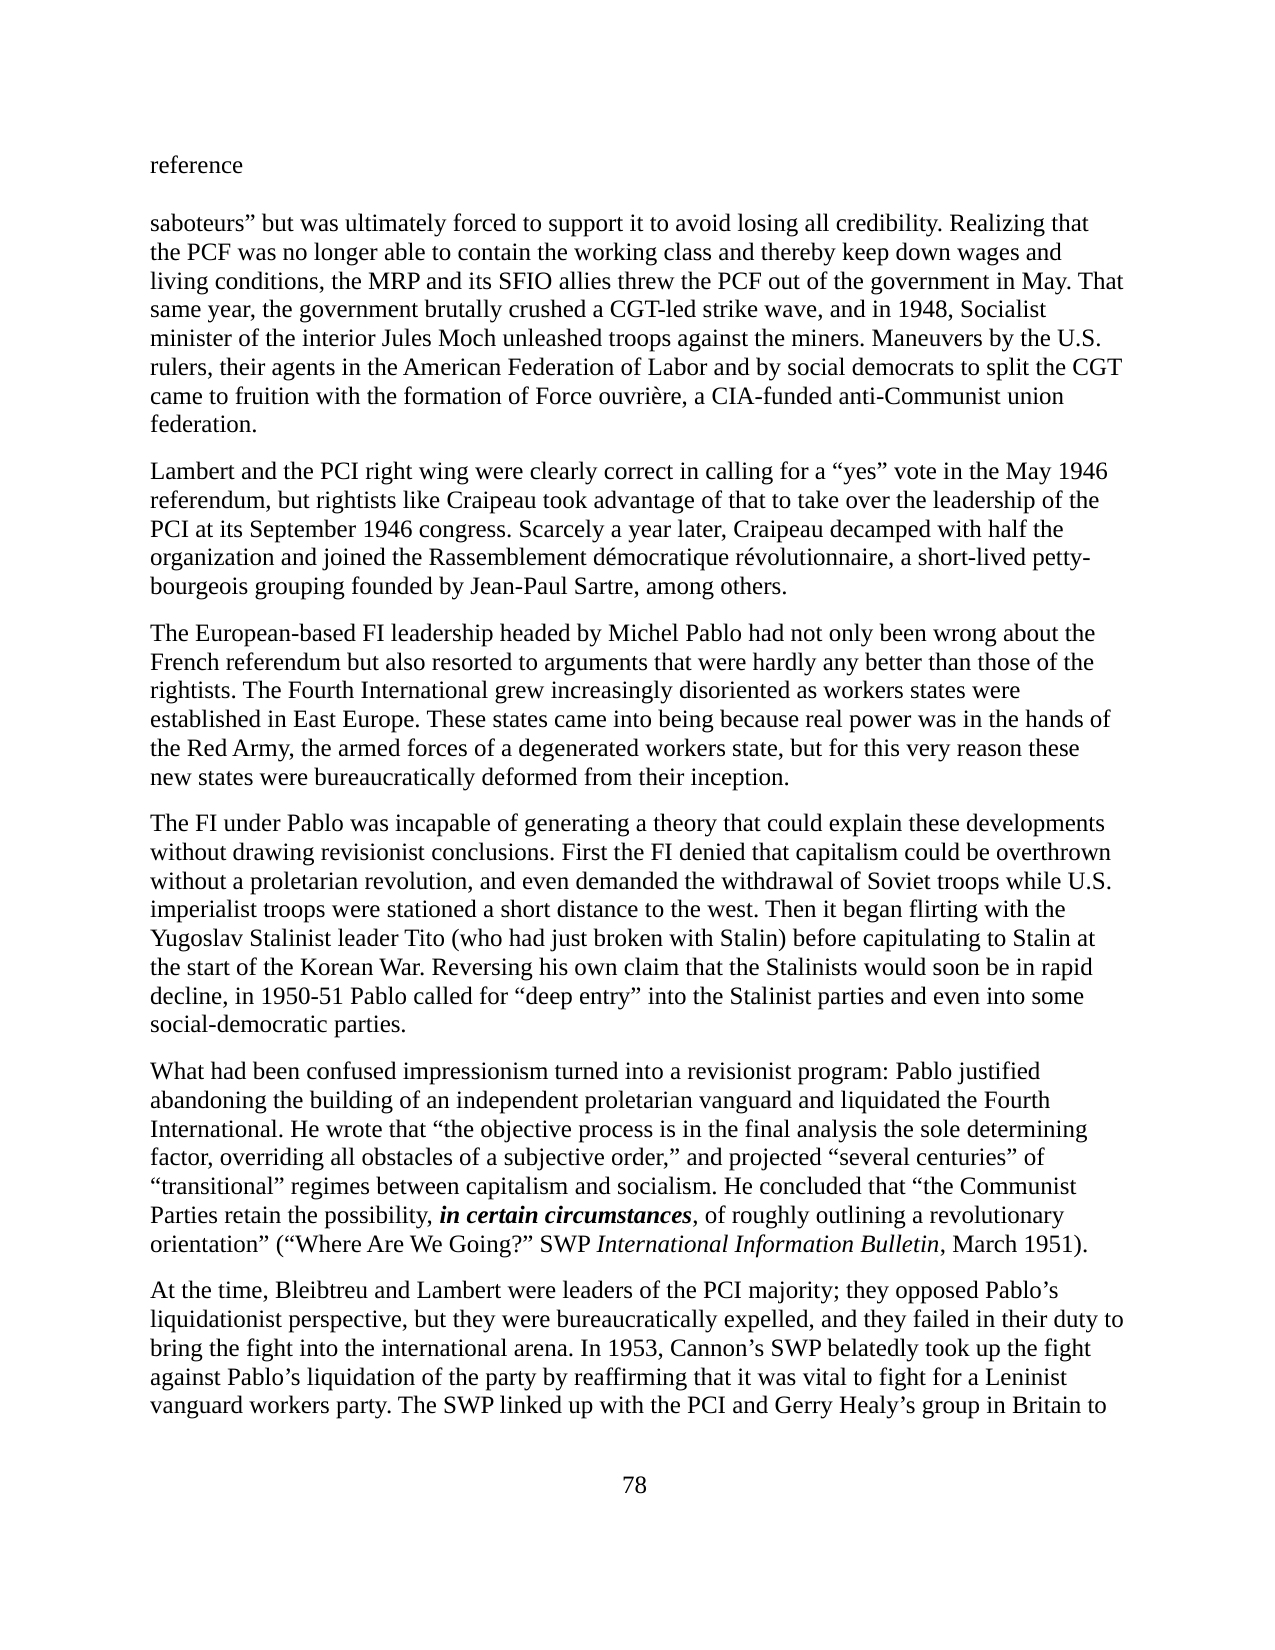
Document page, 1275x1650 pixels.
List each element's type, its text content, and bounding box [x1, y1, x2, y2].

text The FI under Pablo was incapable of generating a theory that could explain these developments without drawing revisionist conclusions. First the FI denied that capitalism could be overthrown without a proletarian revolution, and even demanded the withdrawal of Soviet troops while U.S. imperialist troops were stationed a short distance to the west. Then it began flirting with the Yugoslav Stalinist leader Tito (who had just broken with Stalin) before capitulating to Stalin at the start of the Korean War. Reversing his own claim that the Stalinists would soon be in rapid decline, in 1950-51 Pablo called for “deep entry” into the Stalinist parties and even into some social-democratic parties. [150, 808, 1125, 1038]
text saboteurs” but was ultimately forced to support it to avoid losing all credibility. Realizing that the PCF was no longer able to contain the working class and thereby keep down wages and living conditions, the MRP and its SFIO allies threw the PCF out of the government in May. That same year, the government brutally crushed a CGT-led strike wave, and in 1948, Socialist minister of the interior Jules Moch unleashed troops against the miners. Maneuvers by the U.S. rulers, their agents in the American Federation of Labor and by social democrats to split the CGT came to fruition with the formation of Force ouvrière, a CIA-funded anti-Communist union federation. [150, 208, 1125, 438]
text What had been confused impressionism turned into a revisionist program: Pablo justified abandoning the building of an independent proletarian vanguard and liquidated the Fourth International. He wrote that “the objective process is in the final analysis the sole determining factor, overriding all obstacles of a subjective order,” and projected “several centuries” of “transitional” regimes between capitalism and socialism. He concluded that “the Communist Parties retain the possibility, in certain circumstances, of roughly outlining a revolutionary orientation” (“Where Are We Going?” SWP International Information Bulletin, March 1951). [150, 1056, 1125, 1257]
text The European-based FI leadership headed by Michel Pablo had not only been wrong about the French referendum but also resorted to arguments that were hardly any better than those of the rightists. The Fourth International grew increasingly disoriented as workers states were established in East Europe. These states came into being because real power was in the hands of the Red Army, the armed forces of a degenerated workers state, but for this very reason these new states were bureaucratically deformed from their inception. [150, 618, 1125, 790]
text Lambert and the PCI right wing were clearly correct in calling for a “yes” vote in the May 1946 referendum, but rightists like Craipeau took advantage of that to take over the leadership of the PCI at its September 1946 congress. Scarcely a year later, Craipeau decamped with half the organization and joined the Rassemblement démocratique révolutionnaire, a short-lived petty-bourgeois grouping founded by Jean-Paul Sartre, among others. [150, 456, 1125, 600]
text At the time, Bleibtreu and Lambert were leaders of the PCI majority; they opposed Pablo’s liquidationist perspective, but they were bureaucratically expelled, and they failed in their duty to bring the fight into the international arena. In 1953, Cannon’s SWP belatedly took up the fight against Pablo’s liquidation of the party by reaffirming that it was vital to fight for a Leninist vanguard workers party. The SWP linked up with the PCI and Gerry Healy’s group in Britain to [150, 1275, 1125, 1419]
